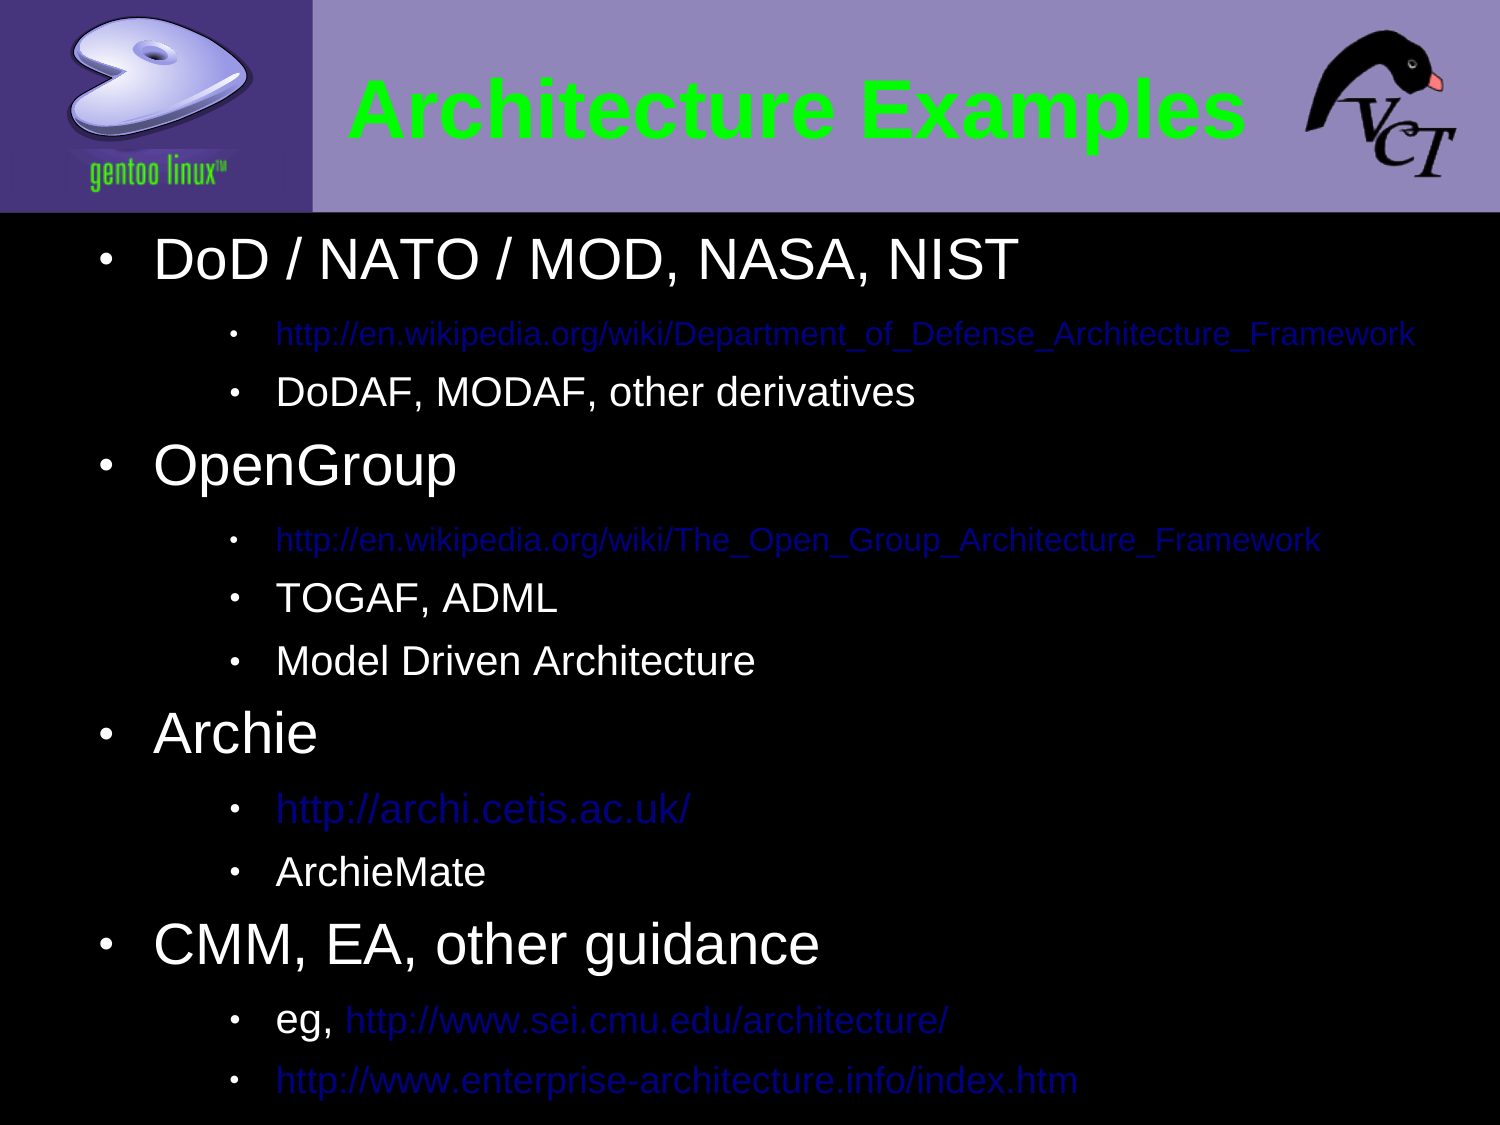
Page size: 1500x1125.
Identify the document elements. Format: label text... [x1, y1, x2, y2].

picture [1292, 21, 1471, 189]
list DoD / NATO / MOD, NASA, NIST http://en.wikipedia.org/wiki/Department_of_Defense_Architecture_Framework DoDAF, MODAF, other derivatives OpenGroup http://en.wikipedia.org/wiki/The_Open_Group_Architecture_Framework TOGAF, ADML Model Driven Architecture Archie http://archi.cetis.ac.uk/ ArchieMate CMM, EA, other guidance eg, http://www.sei.cmu.edu/architecture/ http://www.enterprise-architecture.info/index.htm [32, 226, 1481, 1102]
picture [0, 149, 300, 195]
title Architecture Examples [324, 12, 1271, 201]
